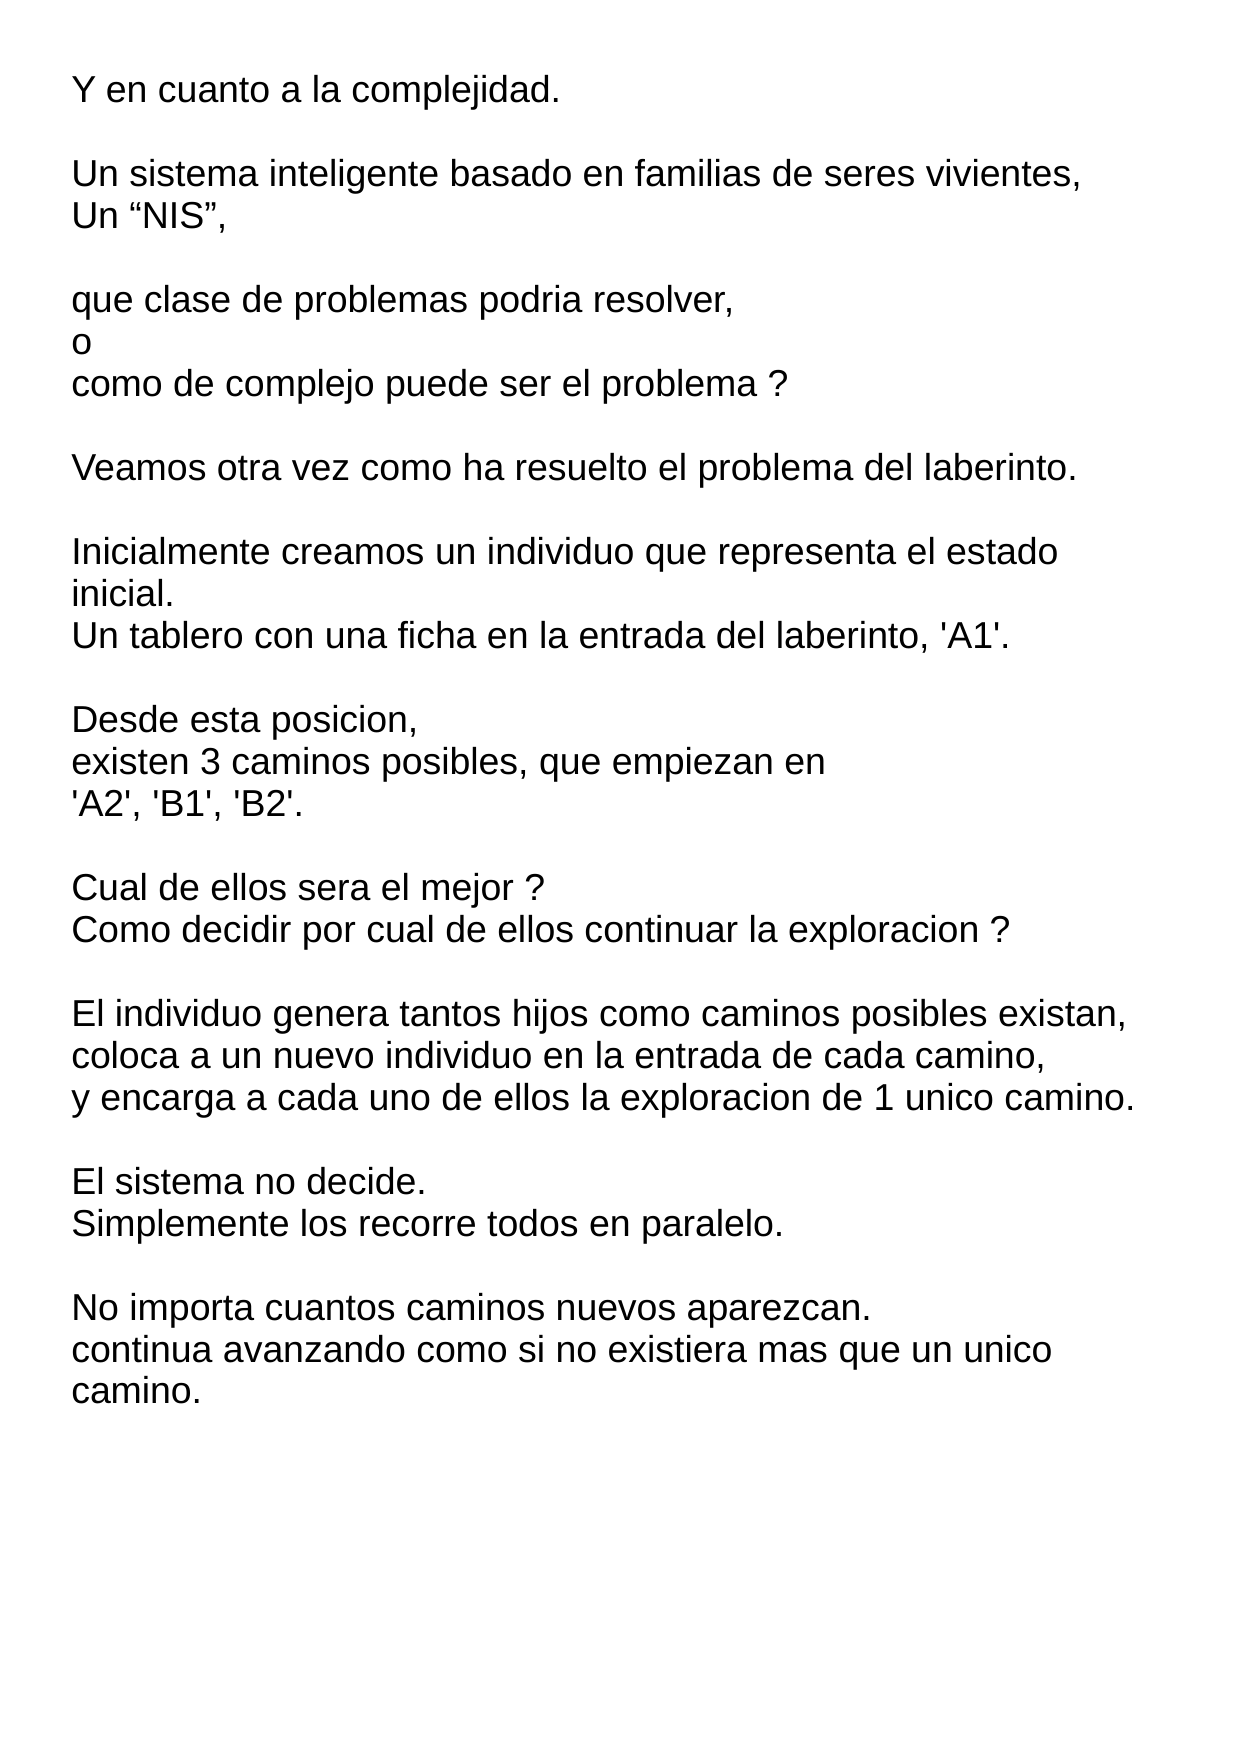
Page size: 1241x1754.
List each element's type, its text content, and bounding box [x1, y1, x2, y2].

text_box Y en cuanto a la complejidad. Un sistema inteligente basado en familias de seres vivientes, Un “NIS”, que clase de problemas podria resolver, o como de complejo puede ser el problema ? Veamos otra vez como ha resuelto el problema del laberinto. Inicialmente creamos un individuo que representa el estado inicial. Un tablero con una ficha en la entrada del laberinto, 'A1'. Desde esta posicion, existen 3 caminos posibles, que empiezan en 'A2', 'B1', 'B2'. Cual de ellos sera el mejor ? Como decidir por cual de ellos continuar la exploracion ? El individuo genera tantos hijos como caminos posibles existan, coloca a un nuevo individuo en la entrada de cada camino, y encarga a cada uno de ellos la exploracion de 1 unico camino. El sistema no decide. Simplemente los recorre todos en paralelo. No importa cuantos caminos nuevos aparezcan. continua avanzando como si no existiera mas que un unico camino. [56, 61, 1182, 1462]
